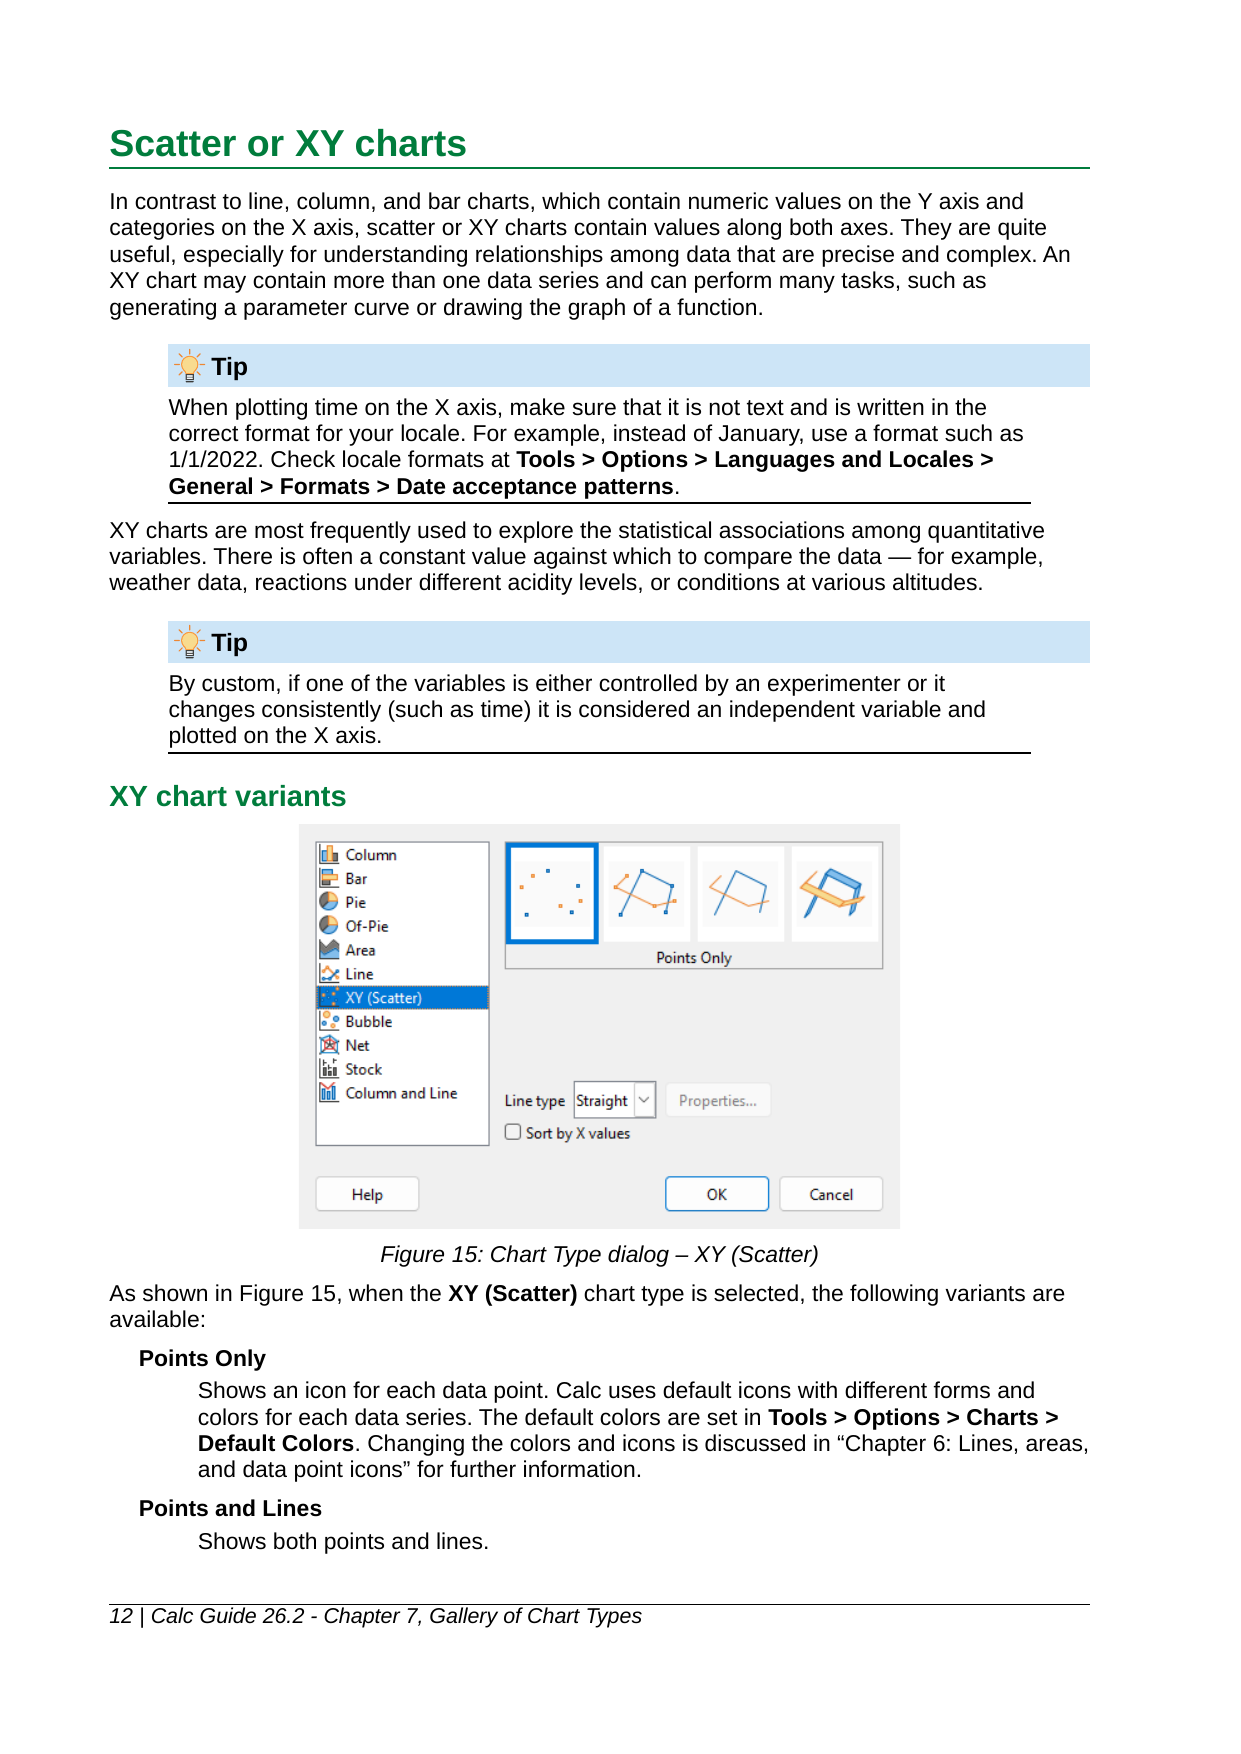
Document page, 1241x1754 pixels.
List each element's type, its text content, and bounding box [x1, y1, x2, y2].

subtitle Scatter or XY charts [109, 121, 1090, 167]
subtitle Tip [168, 344, 1090, 387]
text Shows an icon for each data point. Calc uses default icons with different forms and colors for each data series. The default colors are set in Tools > Options > Charts > Default Colors. Changing the colors and icons is discussed in “Chapter 6: Lines, areas, and data point icons” for further information. [198, 1377, 1090, 1483]
text When plotting time on the X axis, make sure that it is not text and is written in the correct format for your locale. For example, instead of January, use a format such as 1/1/2022. Check locale formats at Tools > Options > Languages and Locales > General > Formats > Date acceptance patterns. [168, 394, 1031, 502]
list As shown in Figure 15, when the XY (Scatter) chart type is selected, the following variants are available: [109, 1279, 1090, 1332]
text In contrast to line, column, and bar charts, which contain numeric values on the Y axis and categories on the X axis, scatter or XY charts contain values along both axes. They are quite useful, especially for understanding relationships among data that are precise and complex. An XY chart may contain more than one data series and can perform many tasks, such as generating a parameter curve or drawing the graph of a function. [109, 188, 1090, 320]
text XY charts are most frequently used to explore the statistical associations among quantitative variables. There is often a constant value against which to compare the data — for example, weather data, reactions under different acidity levels, or conditions at various altitudes. [109, 517, 1090, 596]
text Points Only [139, 1345, 1090, 1371]
text By custom, if one of the variables is either controlled by an experimenter or it changes consistently (such as time) it is considered an independent variable and plotted on the X axis. [168, 670, 1031, 752]
subtitle Tip [210, 621, 1090, 663]
picture [298, 824, 901, 1229]
text Figure 15: Chart Type dialog – XY (Scatter) [299, 1241, 900, 1267]
text Points and Lines [139, 1495, 1090, 1522]
subtitle XY chart variants [109, 778, 1090, 812]
text Shows both points and lines. [198, 1528, 1090, 1554]
